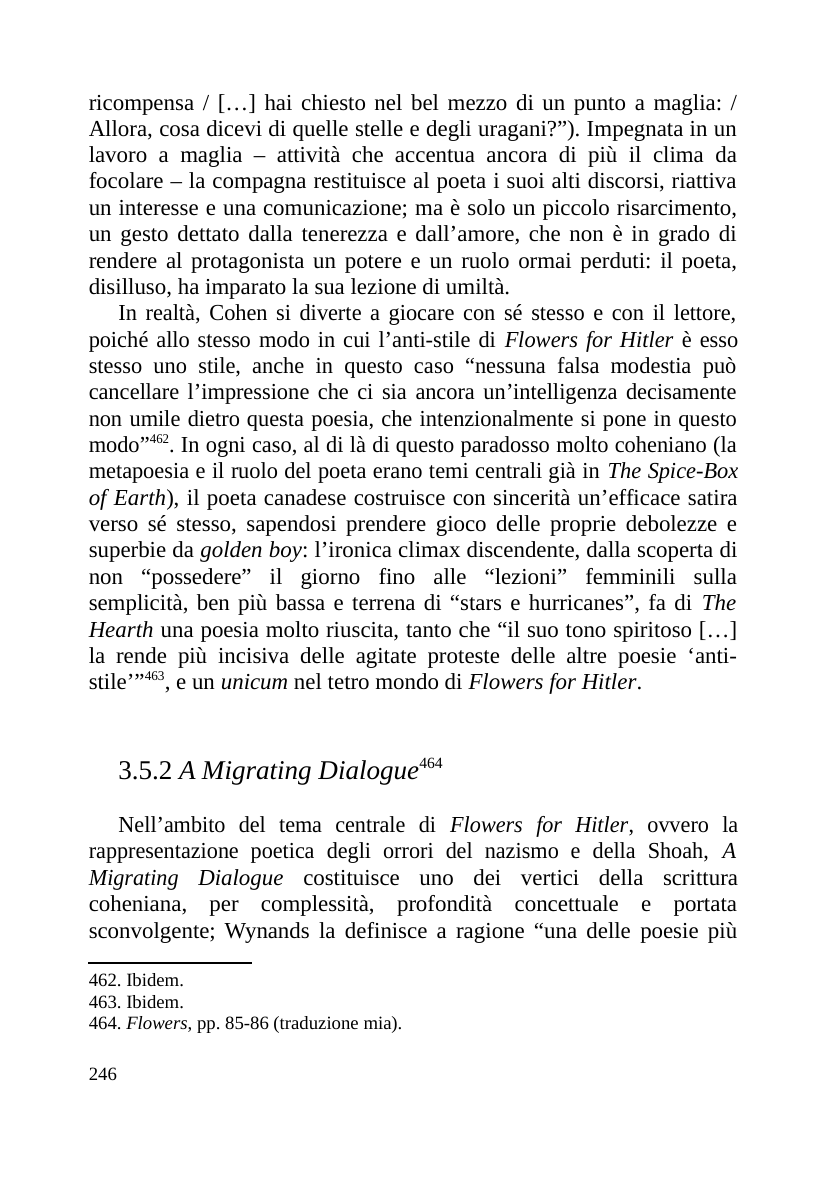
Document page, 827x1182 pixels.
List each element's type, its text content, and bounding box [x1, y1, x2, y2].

text Ibidem. [88, 991, 738, 1012]
text 3.5.2 A Migrating Dialogue [118, 754, 738, 785]
text Ibidem. [88, 969, 738, 991]
text In realtà, Cohen si diverte a giocare con sé stesso e con il lettore, poiché allo stesso modo in cui l’anti-stile di Flowers for Hitler è esso stesso uno stile, anche in questo caso “nessuna falsa modestia può cancellare l’impressione che ci sia ancora un’intelligenza decisamente non umile dietro questa poesia, che intenzionalmente si pone in questo modo”. In ogni caso, al di là di questo paradosso molto coheniano (la metapoesia e il ruolo del poeta erano temi centrali già in The Spice-Box of Earth), il poeta canadese costruisce con sincerità un’efficace satira verso sé stesso, sapendosi prendere gioco delle proprie debolezze e superbie da golden boy: l’ironica climax discendente, dalla scoperta di non “possedere” il giorno fino alle “lezioni” femminili sulla semplicità, ben più bassa e terrena di “stars e hurricanes”, fa di The Hearth una poesia molto riuscita, tanto che “il suo tono spiritoso […] la rende più incisiva delle agitate proteste delle altre poesie ‘anti-stile’”, e un unicum nel tetro mondo di Flowers for Hitler. [88, 299, 738, 695]
text Nell’ambito del tema centrale di Flowers for Hitler, ovvero la rappresentazione poetica degli orrori del nazismo e della Shoah, A Migrating Dialogue costituisce uno dei vertici della scrittura coheniana, per complessità, profondità concettuale e portata sconvolgente; Wynands la definisce a ragione “una delle poesie più [88, 811, 738, 943]
text ricompensa / […] hai chiesto nel bel mezzo di un punto a maglia: / Allora, cosa dicevi di quelle stelle e degli uragani?”). Impegnata in un lavoro a maglia – attività che accentua ancora di più il clima da focolare – la compagna restituisce al poeta i suoi alti discorsi, riattiva un interesse e una comunicazione; ma è solo un piccolo risarcimento, un gesto dettato dalla tenerezza e dall’amore, che non è in grado di rendere al protagonista un potere e un ruolo ormai perduti: il poeta, disilluso, ha imparato la sua lezione di umiltà. [88, 88, 738, 299]
text Flowers, pp. 85-86 (traduzione mia). [88, 1012, 738, 1034]
